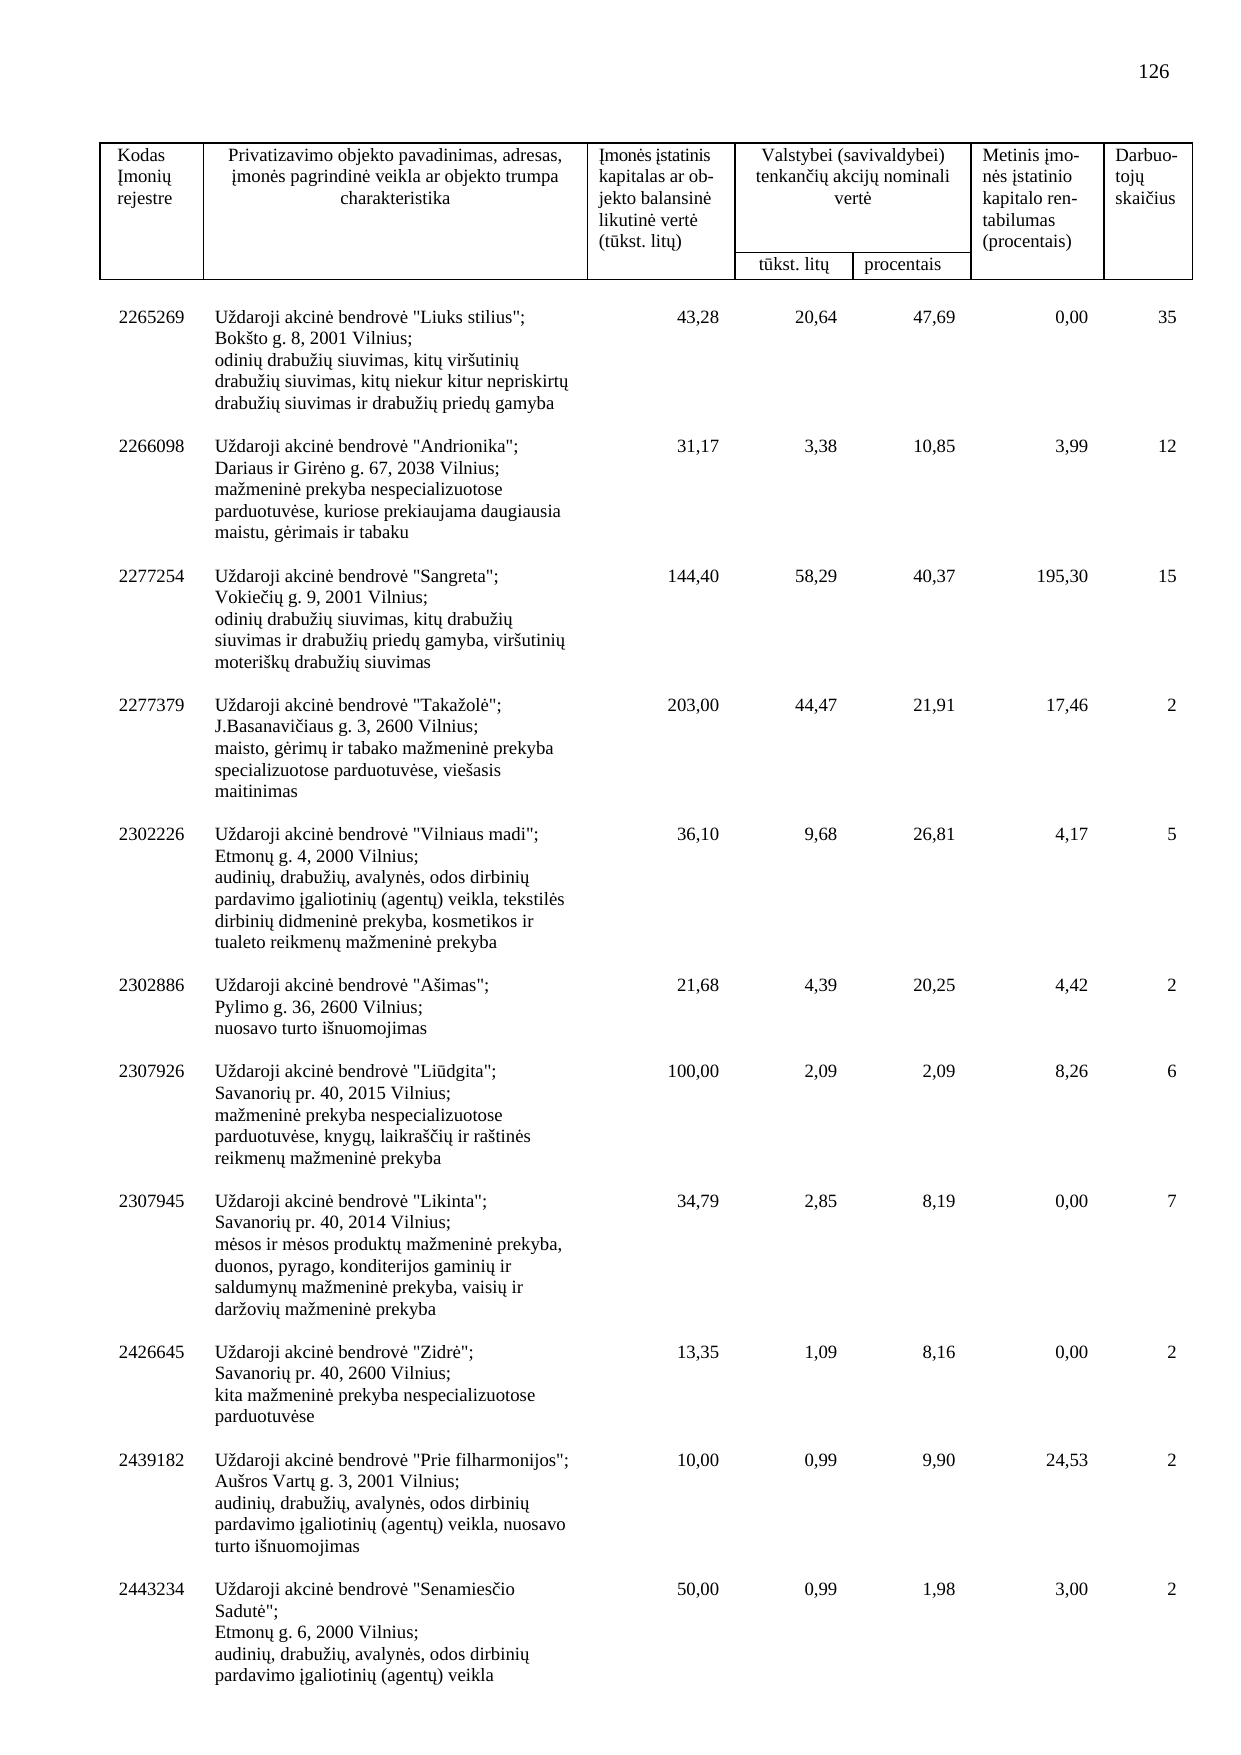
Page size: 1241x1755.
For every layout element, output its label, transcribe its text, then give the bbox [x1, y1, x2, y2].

table_cell 20,64 [735, 306, 853, 435]
table_cell 58,29 [735, 565, 853, 694]
table_cell 3,00 [971, 1578, 1104, 1686]
table_cell 10,85 [853, 435, 971, 564]
table_cell 100,00 [587, 1060, 735, 1190]
table_cell 8,19 [853, 1190, 971, 1341]
table_cell 13,35 [587, 1341, 735, 1448]
table_cell [972, 252, 1103, 279]
table_cell 8,16 [853, 1341, 971, 1448]
table_cell 2 [1104, 694, 1192, 823]
table_cell 2,09 [853, 1060, 971, 1190]
table_cell [203, 280, 587, 306]
table_cell 2277379 [100, 694, 203, 823]
table_cell 203,00 [587, 694, 735, 823]
table_cell 2302226 [100, 823, 203, 974]
table_cell 2 [1104, 1341, 1192, 1448]
table_cell 1,09 [735, 1341, 853, 1448]
table_cell [735, 280, 853, 306]
table_cell 0,99 [735, 1449, 853, 1578]
table_cell Uždaroji akcinė bendrovė "Takažolė"; J.Basanavičiaus g. 3, 2600 Vilnius; maisto, gėrimų ir tabako mažmeninė prekyba specializuotose parduotuvėse, viešasis maitinimas [203, 694, 587, 823]
table_cell 43,28 [587, 306, 735, 435]
table_cell 36,10 [587, 823, 735, 974]
table_cell 15 [1104, 565, 1192, 694]
table_cell 2 [1104, 1578, 1192, 1686]
table_header Valstybei (savivaldybei) tenkančių akcijų nominali vertė [736, 144, 970, 252]
table_header Įmonės įstatinis kapitalas ar ob-jekto balansinė likutinė vertė (tūkst. litų) [588, 144, 734, 252]
table_cell 2443234 [100, 1578, 203, 1686]
table_cell 0,00 [971, 306, 1104, 435]
table_cell Uždaroji akcinė bendrovė "Zidrė"; Savanorių pr. 40, 2600 Vilnius; kita mažmeninė prekyba nespecializuotose parduotuvėse [203, 1341, 587, 1448]
table_cell 31,17 [587, 435, 735, 564]
table_cell 2 [1104, 1449, 1192, 1578]
table_cell 2426645 [100, 1341, 203, 1448]
table_cell 1,98 [853, 1578, 971, 1686]
table_cell 3,38 [735, 435, 853, 564]
table_cell 2,09 [735, 1060, 853, 1190]
table_cell 12 [1104, 435, 1192, 564]
table_cell Uždaroji akcinė bendrovė "Vilniaus madi"; Etmonų g. 4, 2000 Vilnius; audinių, drabužių, avalynės, odos dirbinių pardavimo įgaliotinių (agentų) veikla, tekstilės dirbinių didmeninė prekyba, kosmetikos ir tualeto reikmenų mažmeninė prekyba [203, 823, 587, 974]
table_cell [853, 280, 971, 306]
table_cell 0,99 [735, 1578, 853, 1686]
table_cell 0,00 [971, 1190, 1104, 1341]
table_header Darbuo-tojų skaičius [1105, 144, 1192, 252]
table_cell tūkst. litų [736, 253, 852, 279]
table_cell 2 [1104, 974, 1192, 1060]
table_cell 2307926 [100, 1060, 203, 1190]
table_cell [101, 252, 203, 279]
table_cell [100, 280, 203, 306]
table_cell 24,53 [971, 1449, 1104, 1578]
table_cell 0,00 [971, 1341, 1104, 1448]
table_cell 10,00 [587, 1449, 735, 1578]
table_header Kodas Įmonių rejestre [101, 144, 203, 252]
table_cell Uždaroji akcinė bendrovė "Senamiesčio Sadutė"; Etmonų g. 6, 2000 Vilnius; audinių, drabužių, avalynės, odos dirbinių pardavimo įgaliotinių (agentų) veikla [203, 1578, 587, 1686]
table_cell 2307945 [100, 1190, 203, 1341]
table_cell 2,85 [735, 1190, 853, 1341]
table_cell Uždaroji akcinė bendrovė "Liūdgita"; Savanorių pr. 40, 2015 Vilnius; mažmeninė prekyba nespecializuotose parduotuvėse, knygų, laikraščių ir raštinės reikmenų mažmeninė prekyba [203, 1060, 587, 1190]
table_cell 2302886 [100, 974, 203, 1060]
table_cell 4,42 [971, 974, 1104, 1060]
table_cell [204, 252, 587, 279]
table_cell 2265269 [100, 306, 203, 435]
table_cell 26,81 [853, 823, 971, 974]
table_cell 6 [1104, 1060, 1192, 1190]
table_cell procentais [854, 253, 970, 279]
table_cell Uždaroji akcinė bendrovė "Prie filharmonijos"; Aušros Vartų g. 3, 2001 Vilnius; audinių, drabužių, avalynės, odos dirbinių pardavimo įgaliotinių (agentų) veikla, nuosavo turto išnuomojimas [203, 1449, 587, 1578]
table_cell [971, 280, 1104, 306]
table_cell Uždaroji akcinė bendrovė "Likinta"; Savanorių pr. 40, 2014 Vilnius; mėsos ir mėsos produktų mažmeninė prekyba, duonos, pyrago, konditerijos gaminių ir saldumynų mažmeninė prekyba, vaisių ir daržovių mažmeninė prekyba [203, 1190, 587, 1341]
table_cell 5 [1104, 823, 1192, 974]
table_cell 20,25 [853, 974, 971, 1060]
table_cell [587, 280, 735, 306]
table_cell 3,99 [971, 435, 1104, 564]
table_cell [588, 252, 734, 279]
table_cell 4,39 [735, 974, 853, 1060]
table_cell 9,90 [853, 1449, 971, 1578]
table_cell [1105, 252, 1192, 279]
table_cell Uždaroji akcinė bendrovė "Liuks stilius"; Bokšto g. 8, 2001 Vilnius; odinių drabužių siuvimas, kitų viršutinių drabužių siuvimas, kitų niekur kitur nepriskirtų drabužių siuvimas ir drabužių priedų gamyba [203, 306, 587, 435]
table_cell 35 [1104, 306, 1192, 435]
table_cell 40,37 [853, 565, 971, 694]
table_header Privatizavimo objekto pavadinimas, adresas, įmonės pagrindinė veikla ar objekto trumpa charakteristika [204, 144, 587, 252]
table_cell [1104, 280, 1192, 306]
table_cell 21,91 [853, 694, 971, 823]
table_cell 195,30 [971, 565, 1104, 694]
table_cell 44,47 [735, 694, 853, 823]
table_cell 144,40 [587, 565, 735, 694]
table_cell 34,79 [587, 1190, 735, 1341]
table_cell Uždaroji akcinė bendrovė "Ašimas"; Pylimo g. 36, 2600 Vilnius; nuosavo turto išnuomojimas [203, 974, 587, 1060]
table_cell Uždaroji akcinė bendrovė "Andrionika"; Dariaus ir Girėno g. 67, 2038 Vilnius; mažmeninė prekyba nespecializuotose parduotuvėse, kuriose prekiaujama daugiausia maistu, gėrimais ir tabaku [203, 435, 587, 564]
table_cell 50,00 [587, 1578, 735, 1686]
table_cell 4,17 [971, 823, 1104, 974]
table_cell 8,26 [971, 1060, 1104, 1190]
table_cell 2266098 [100, 435, 203, 564]
table_header Metinis įmo-nės įstatinio kapitalo ren-tabilumas (procentais) [972, 144, 1103, 252]
table_cell 47,69 [853, 306, 971, 435]
table_cell 21,68 [587, 974, 735, 1060]
table_cell 2439182 [100, 1449, 203, 1578]
table_cell 2277254 [100, 565, 203, 694]
table_cell 7 [1104, 1190, 1192, 1341]
table_cell Uždaroji akcinė bendrovė "Sangreta"; Vokiečių g. 9, 2001 Vilnius; odinių drabužių siuvimas, kitų drabužių siuvimas ir drabužių priedų gamyba, viršutinių moteriškų drabužių siuvimas [203, 565, 587, 694]
table_cell 17,46 [971, 694, 1104, 823]
table_cell 9,68 [735, 823, 853, 974]
